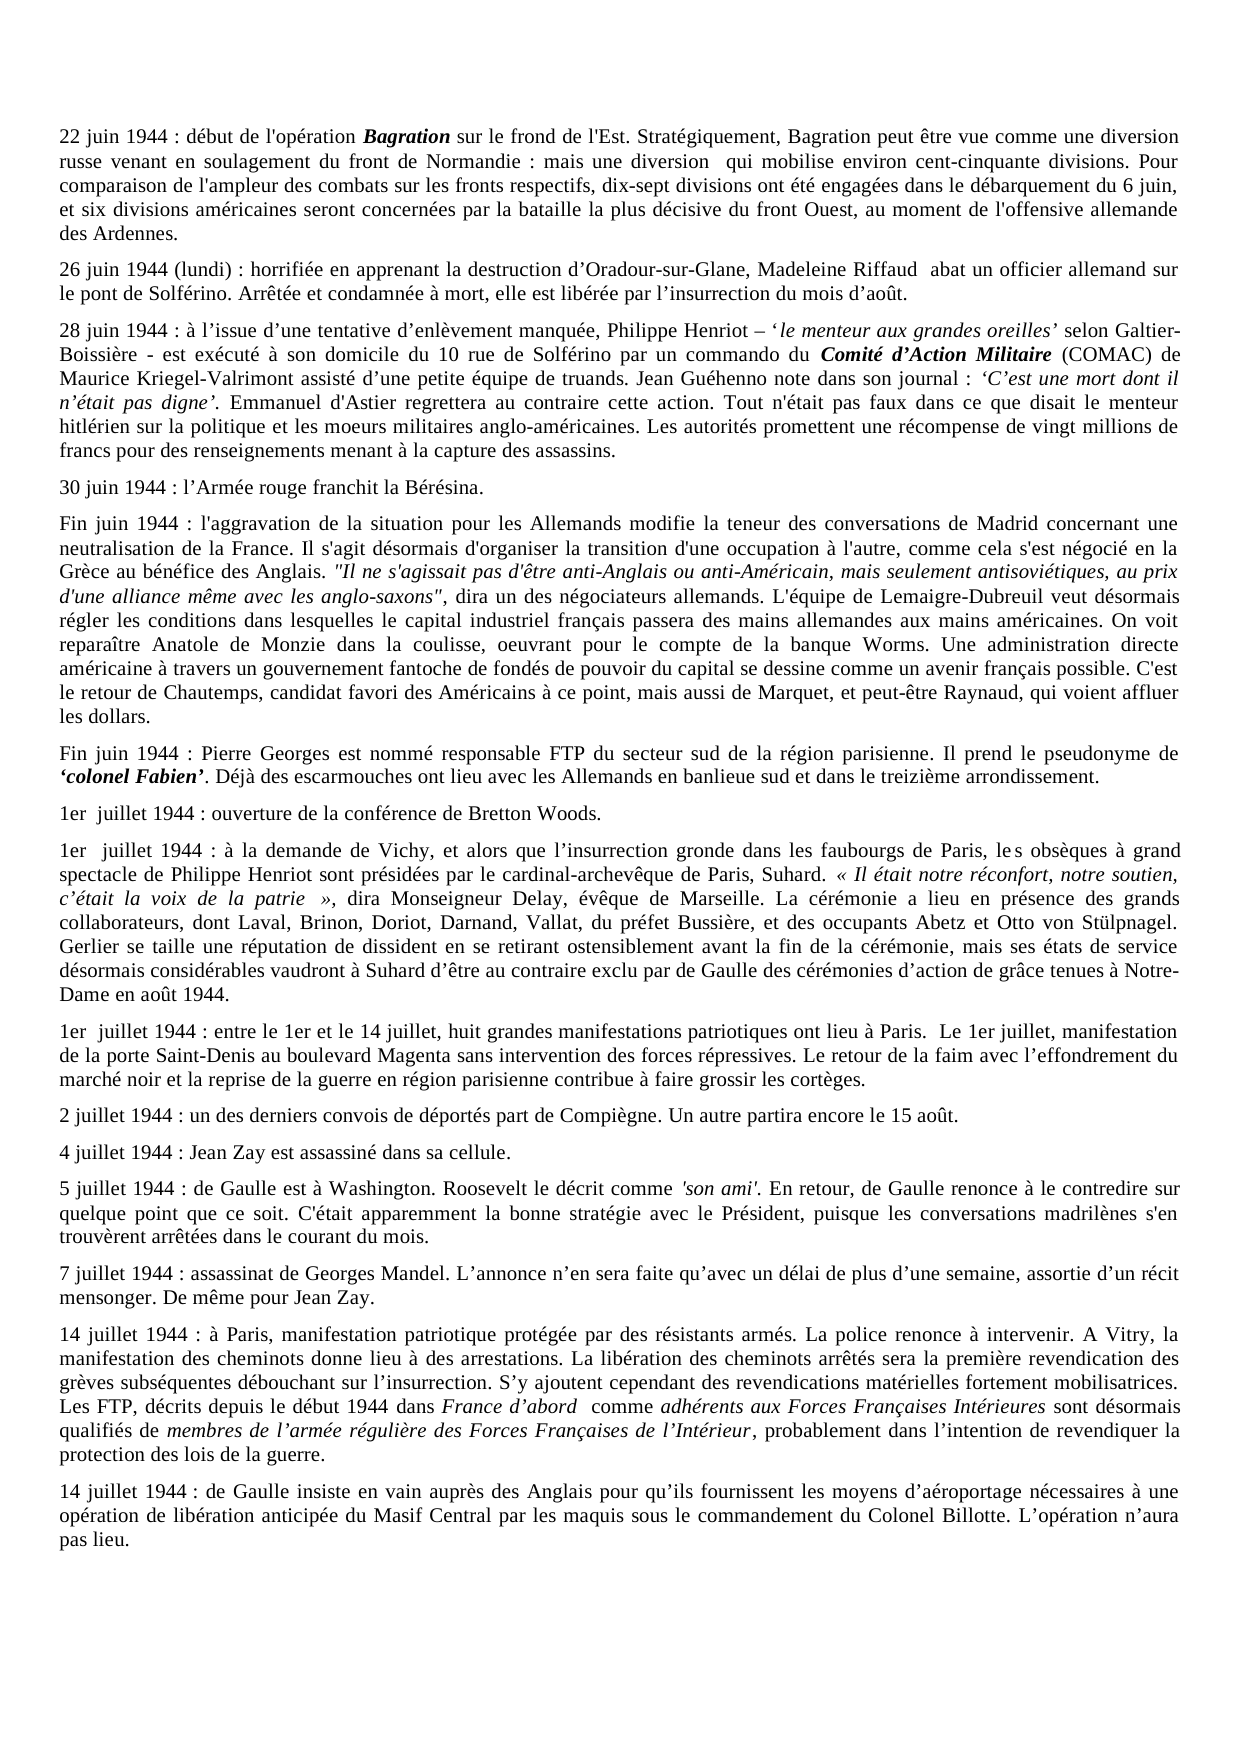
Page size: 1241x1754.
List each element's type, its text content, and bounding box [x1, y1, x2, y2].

text 5 juillet 1944 : de Gaulle est à Washington. Roosevelt le décrit comme 'son ami'. En retour, de Gaulle renonce à le contredire sur quelque point que ce soit. C'était apparemment la bonne stratégie avec le Président, puisque les conversations madrilènes s'en trouvèrent arrêtées dans le courant du mois. [59, 1176, 1181, 1248]
text 1er juillet 1944 : à la demande de Vichy, et alors que l’insurrection gronde dans les faubourgs de Paris, les obsèques à grand spectacle de Philippe Henriot sont présidées par le cardinal-archevêque de Paris, Suhard. « Il était notre réconfort, notre soutien, c’était la voix de la patrie », dira Monseigneur Delay, évêque de Marseille. La cérémonie a lieu en présence des grands collaborateurs, dont Laval, Brinon, Doriot, Darnand, Vallat, du préfet Bussière, et des occupants Abetz et Otto von Stülpnagel. Gerlier se taille une réputation de dissident en se retirant ostensiblement avant la fin de la cérémonie, mais ses états de service désormais considérables vaudront à Suhard d’être au contraire exclu par de Gaulle des cérémonies d’action de grâce tenues à Notre-Dame en août 1944. [59, 837, 1181, 1006]
text Fin juin 1944 : Pierre Georges est nommé responsable FTP du secteur sud de la région parisienne. Il prend le pseudonyme de ‘colonel Fabien’. Déjà des escarmouches ont lieu avec les Allemands en banlieue sud et dans le treizième arrondissement. [59, 740, 1181, 788]
text 14 juillet 1944 : à Paris, manifestation patriotique protégée par des résistants armés. La police renonce à intervenir. A Vitry, la manifestation des cheminots donne lieu à des arrestations. La libération des cheminots arrêtés sera la première revendication des grèves subséquentes débouchant sur l’insurrection. S’y ajoutent cependant des revendications matérielles fortement mobilisatrices. Les FTP, décrits depuis le début 1944 dans France d’abord comme adhérents aux Forces Françaises Intérieures sont désormais qualifiés de membres de l’armée régulière des Forces Françaises de l’Intérieur, probablement dans l’intention de revendiquer la protection des lois de la guerre. [59, 1322, 1181, 1466]
text 7 juillet 1944 : assassinat de Georges Mandel. L’annonce n’en sera faite qu’avec un délai de plus d’une semaine, assortie d’un récit mensonger. De même pour Jean Zay. [59, 1261, 1181, 1309]
text Fin juin 1944 : l'aggravation de la situation pour les Allemands modifie la teneur des conversations de Madrid concernant une neutralisation de la France. Il s'agit désormais d'organiser la transition d'une occupation à l'autre, comme cela s'est négocié en la Grèce au bénéfice des Anglais. "Il ne s'agissait pas d'être anti-Anglais ou anti-Américain, mais seulement antisoviétiques, au prix d'une alliance même avec les anglo-saxons", dira un des négociateurs allemands. L'équipe de Lemaigre-Dubreuil veut désormais régler les conditions dans lesquelles le capital industriel français passera des mains allemandes aux mains américaines. On voit reparaître Anatole de Monzie dans la coulisse, oeuvrant pour le compte de la banque Worms. Une administration directe américaine à travers un gouvernement fantoche de fondés de pouvoir du capital se dessine comme un avenir français possible. C'est le retour de Chautemps, candidat favori des Américains à ce point, mais aussi de Marquet, et peut-être Raynaud, qui voient affluer les dollars. [59, 511, 1181, 728]
text 2 juillet 1944 : un des derniers convois de déportés part de Compiègne. Un autre partira encore le 15 août. [59, 1103, 1181, 1127]
text 22 juin 1944 : début de l'opération Bagration sur le frond de l'Est. Stratégiquement, Bagration peut être vue comme une diversion russe venant en soulagement du front de Normandie : mais une diversion qui mobilise environ cent-cinquante divisions. Pour comparaison de l'ampleur des combats sur les fronts respectifs, dix-sept divisions ont été engagées dans le débarquement du 6 juin, et six divisions américaines seront concernées par la bataille la plus décisive du front Ouest, au moment de l'offensive allemande des Ardennes. [59, 124, 1181, 245]
text 26 juin 1944 (lundi) : horrifiée en apprenant la destruction d’Oradour-sur-Glane, Madeleine Riffaud abat un officier allemand sur le pont de Solférino. Arrêtée et condamnée à mort, elle est libérée par l’insurrection du mois d’août. [59, 257, 1181, 305]
text 1er juillet 1944 : entre le 1er et le 14 juillet, huit grandes manifestations patriotiques ont lieu à Paris. Le 1er juillet, manifestation de la porte Saint-Denis au boulevard Magenta sans intervention des forces répressives. Le retour de la faim avec l’effondrement du marché noir et la reprise de la guerre en région parisienne contribue à faire grossir les cortèges. [59, 1018, 1181, 1091]
text 1er juillet 1944 : ouverture de la conférence de Bretton Woods. [59, 801, 1181, 825]
text 4 juillet 1944 : Jean Zay est assassiné dans sa cellule. [59, 1140, 1181, 1164]
text 14 juillet 1944 : de Gaulle insiste en vain auprès des Anglais pour qu’ils fournissent les moyens d’aéroportage nécessaires à une opération de libération anticipée du Masif Central par les maquis sous le commandement du Colonel Billotte. L’opération n’aura pas lieu. [59, 1478, 1181, 1551]
text 30 juin 1944 : l’Armée rouge franchit la Bérésina. [59, 475, 1181, 499]
text 28 juin 1944 : à l’issue d’une tentative d’enlèvement manquée, Philippe Henriot – ‘le menteur aux grandes oreilles’ selon Galtier-Boissière - est exécuté à son domicile du 10 rue de Solférino par un commando du Comité d’Action Militaire (COMAC) de Maurice Kriegel-Valrimont assisté d’une petite équipe de truands. Jean Guéhenno note dans son journal : ‘C’est une mort dont il n’était pas digne’. Emmanuel d'Astier regrettera au contraire cette action. Tout n'était pas faux dans ce que disait le menteur hitlérien sur la politique et les moeurs militaires anglo-américaines. Les autorités promettent une récompense de vingt millions de francs pour des renseignements menant à la capture des assassins. [59, 318, 1181, 462]
